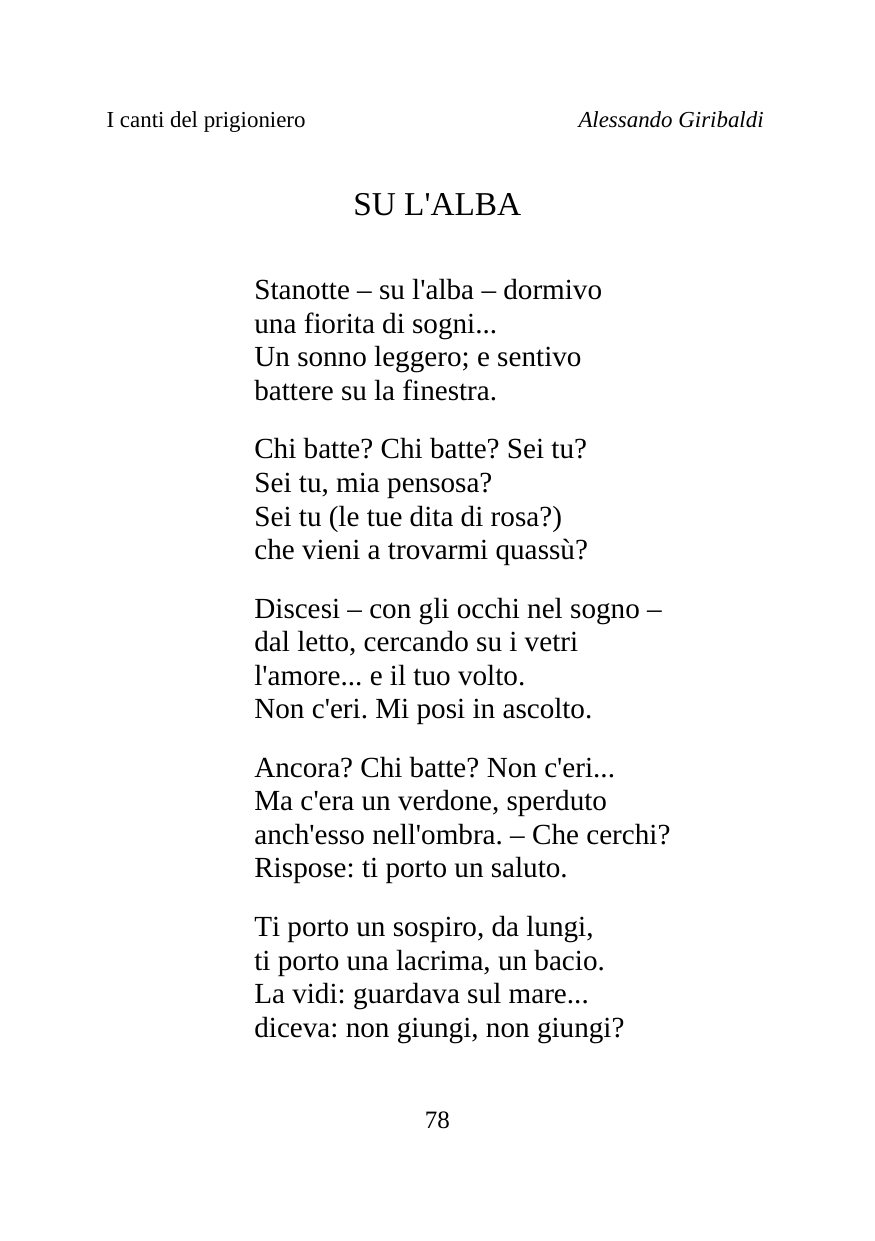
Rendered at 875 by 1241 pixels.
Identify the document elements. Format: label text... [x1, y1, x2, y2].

subtitle SU L'ALBA [106, 184, 768, 222]
text Ti porto un sospiro, da lungi, ti porto una lacrima, un bacio. La vidi: guardava sul mare... diceva: non giungi, non giungi? [254, 909, 768, 1043]
text Stanotte – su l'alba – dormivo una fiorita di sogni... Un sonno leggero; e sentivo battere su la finestra. [254, 272, 768, 407]
text Discesi – con gli occhi nel sogno – dal letto, cercando su i vetri l'amore... e il tuo volto. Non c'eri. Mi posi in ascolto. [254, 591, 768, 725]
text Ancora? Chi batte? Non c'eri... Ma c'era un verdone, sperduto anch'esso nell'ombra. – Che cerchi? Rispose: ti porto un saluto. [254, 750, 768, 884]
text Chi batte? Chi batte? Sei tu? Sei tu, mia pensosa? Sei tu (le tue dita di rosa?) che vieni a trovarmi quassù? [254, 432, 768, 566]
